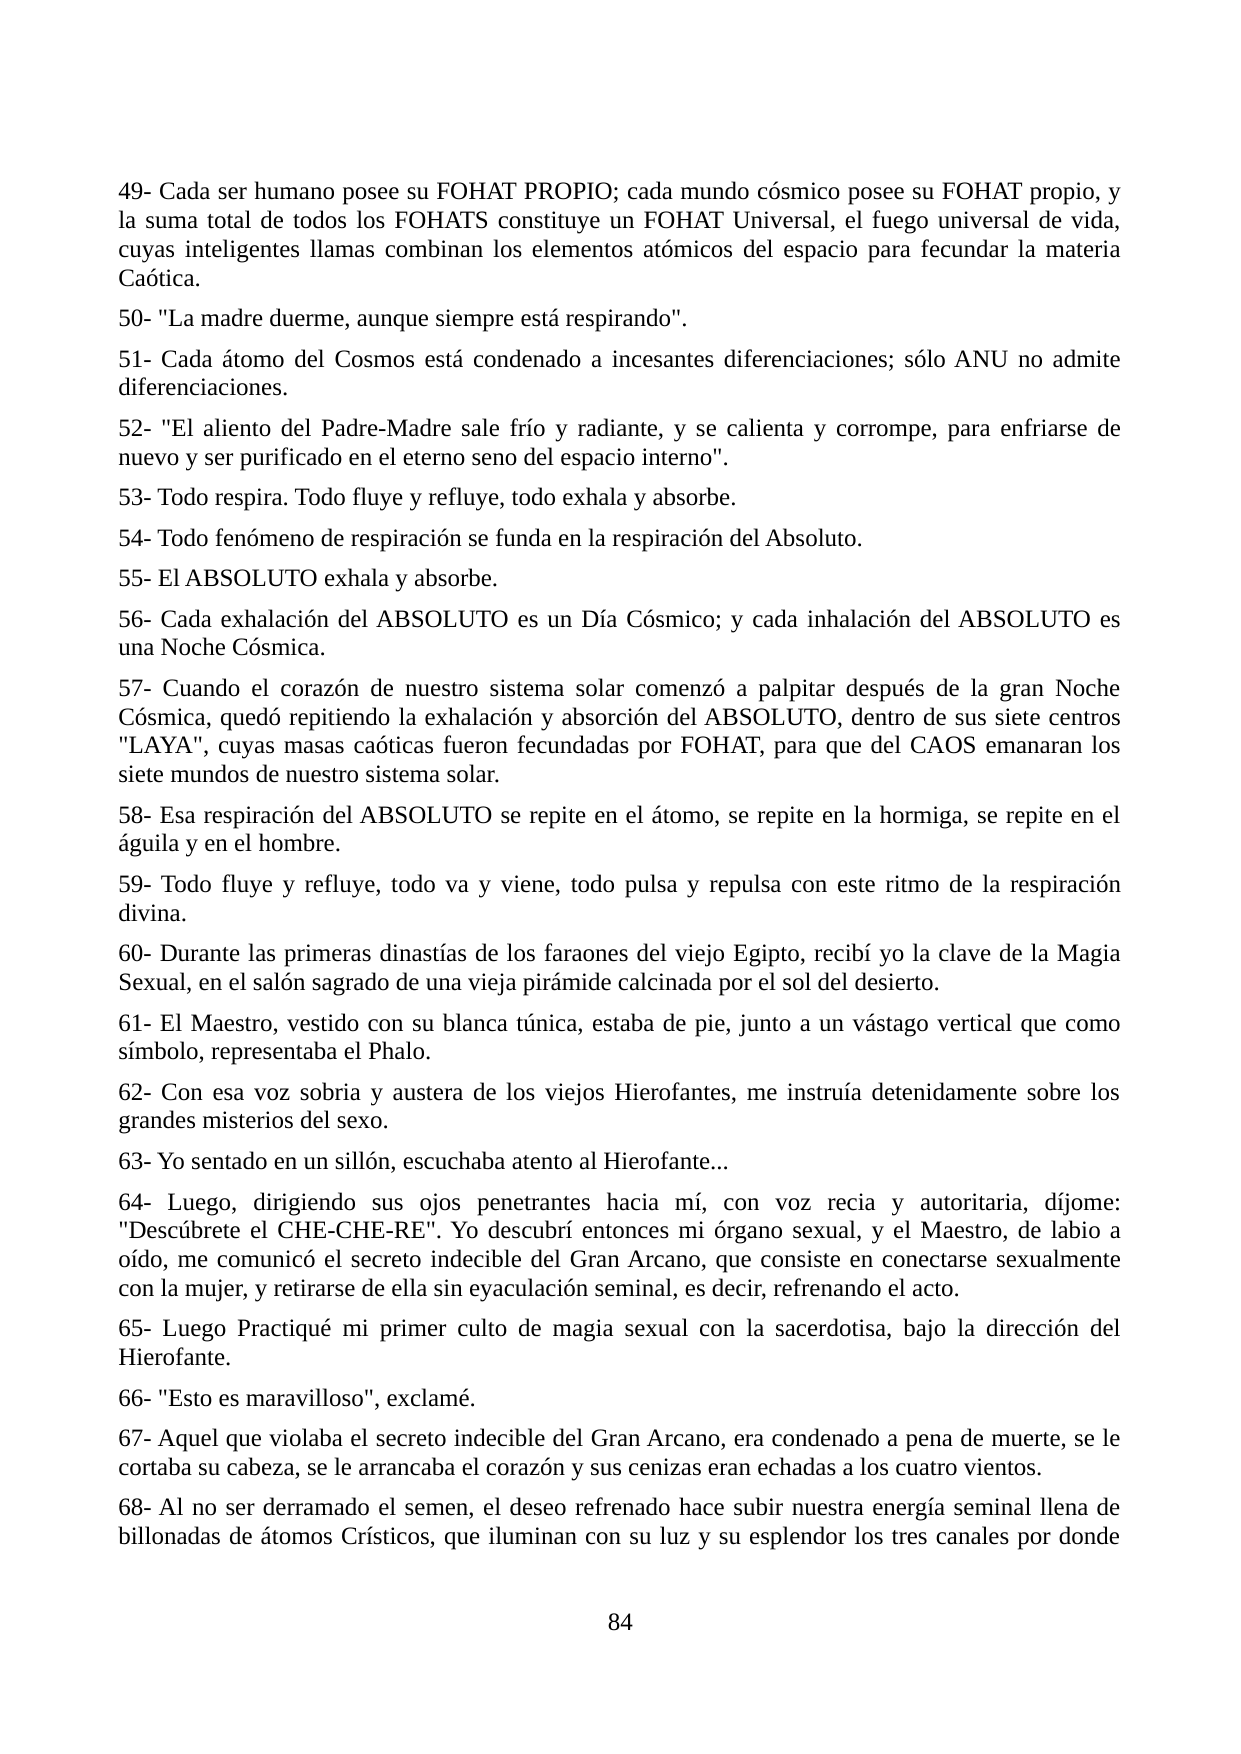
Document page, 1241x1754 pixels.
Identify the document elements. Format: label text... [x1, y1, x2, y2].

text 66- "Esto es maravilloso", exclamé. [118, 1383, 1122, 1411]
text 58- Esa respiración del ABSOLUTO se repite en el átomo, se repite en la hormiga, se repite en el águila y en el hombre. [118, 800, 1122, 857]
text 52- "El aliento del Padre-Madre sale frío y radiante, y se calienta y corrompe, para enfriarse de nuevo y ser purificado en el eterno seno del espacio interno". [118, 413, 1122, 470]
text 55- El ABSOLUTO exhala y absorbe. [118, 563, 1122, 592]
text 54- Todo fenómeno de respiración se funda en la respiración del Absoluto. [118, 523, 1122, 551]
text 68- Al no ser derramado el semen, el deseo refrenado hace subir nuestra energía seminal llena de billonadas de átomos Crísticos, que iluminan con su luz y su esplendor los tres canales por donde [118, 1492, 1122, 1550]
text 67- Aquel que violaba el secreto indecible del Gran Arcano, era condenado a pena de muerte, se le cortaba su cabeza, se le arrancaba el corazón y sus cenizas eran echadas a los cuatro vientos. [118, 1423, 1122, 1481]
text 49- Cada ser humano posee su FOHAT PROPIO; cada mundo cósmico posee su FOHAT propio, y la suma total de todos los FOHATS constituye un FOHAT Universal, el fuego universal de vida, cuyas inteligentes llamas combinan los elementos atómicos del espacio para fecundar la materia Caótica. [118, 176, 1122, 291]
text 60- Durante las primeras dinastías de los faraones del viejo Egipto, recibí yo la clave de la Magia Sexual, en el salón sagrado de una vieja pirámide calcinada por el sol del desierto. [118, 938, 1122, 996]
text 59- Todo fluye y refluye, todo va y viene, todo pulsa y repulsa con este ritmo de la respiración divina. [118, 869, 1122, 927]
text 64- Luego, dirigiendo sus ojos penetrantes hacia mí, con voz recia y autoritaria, díjome: "Descúbrete el CHE-CHE-RE". Yo descubrí entonces mi órgano sexual, y el Maestro, de labio a oído, me comunicó el secreto indecible del Gran Arcano, que consiste en conectarse sexualmente con la mujer, y retirarse de ella sin eyaculación seminal, es decir, refrenando el acto. [118, 1187, 1122, 1302]
text 62- Con esa voz sobria y austera de los viejos Hierofantes, me instruía detenidamente sobre los grandes misterios del sexo. [118, 1077, 1122, 1134]
text 51- Cada átomo del Cosmos está condenado a incesantes diferenciaciones; sólo ANU no admite diferenciaciones. [118, 344, 1122, 401]
text 56- Cada exhalación del ABSOLUTO es un Día Cósmico; y cada inhalación del ABSOLUTO es una Noche Cósmica. [118, 604, 1122, 661]
text 65- Luego Practiqué mi primer culto de magia sexual con la sacerdotisa, bajo la dirección del Hierofante. [118, 1313, 1122, 1371]
text 57- Cuando el corazón de nuestro sistema solar comenzó a palpitar después de la gran Noche Cósmica, quedó repitiendo la exhalación y absorción del ABSOLUTO, dentro de sus siete centros "LAYA", cuyas masas caóticas fueron fecundadas por FOHAT, para que del CAOS emanaran los siete mundos de nuestro sistema solar. [118, 673, 1122, 788]
text 63- Yo sentado en un sillón, escuchaba atento al Hierofante... [118, 1146, 1122, 1175]
text 61- El Maestro, vestido con su blanca túnica, estaba de pie, junto a un vástago vertical que como símbolo, representaba el Phalo. [118, 1008, 1122, 1065]
text 50- "La madre duerme, aunque siempre está respirando". [118, 303, 1122, 332]
text 53- Todo respira. Todo fluye y refluye, todo exhala y absorbe. [118, 482, 1122, 511]
